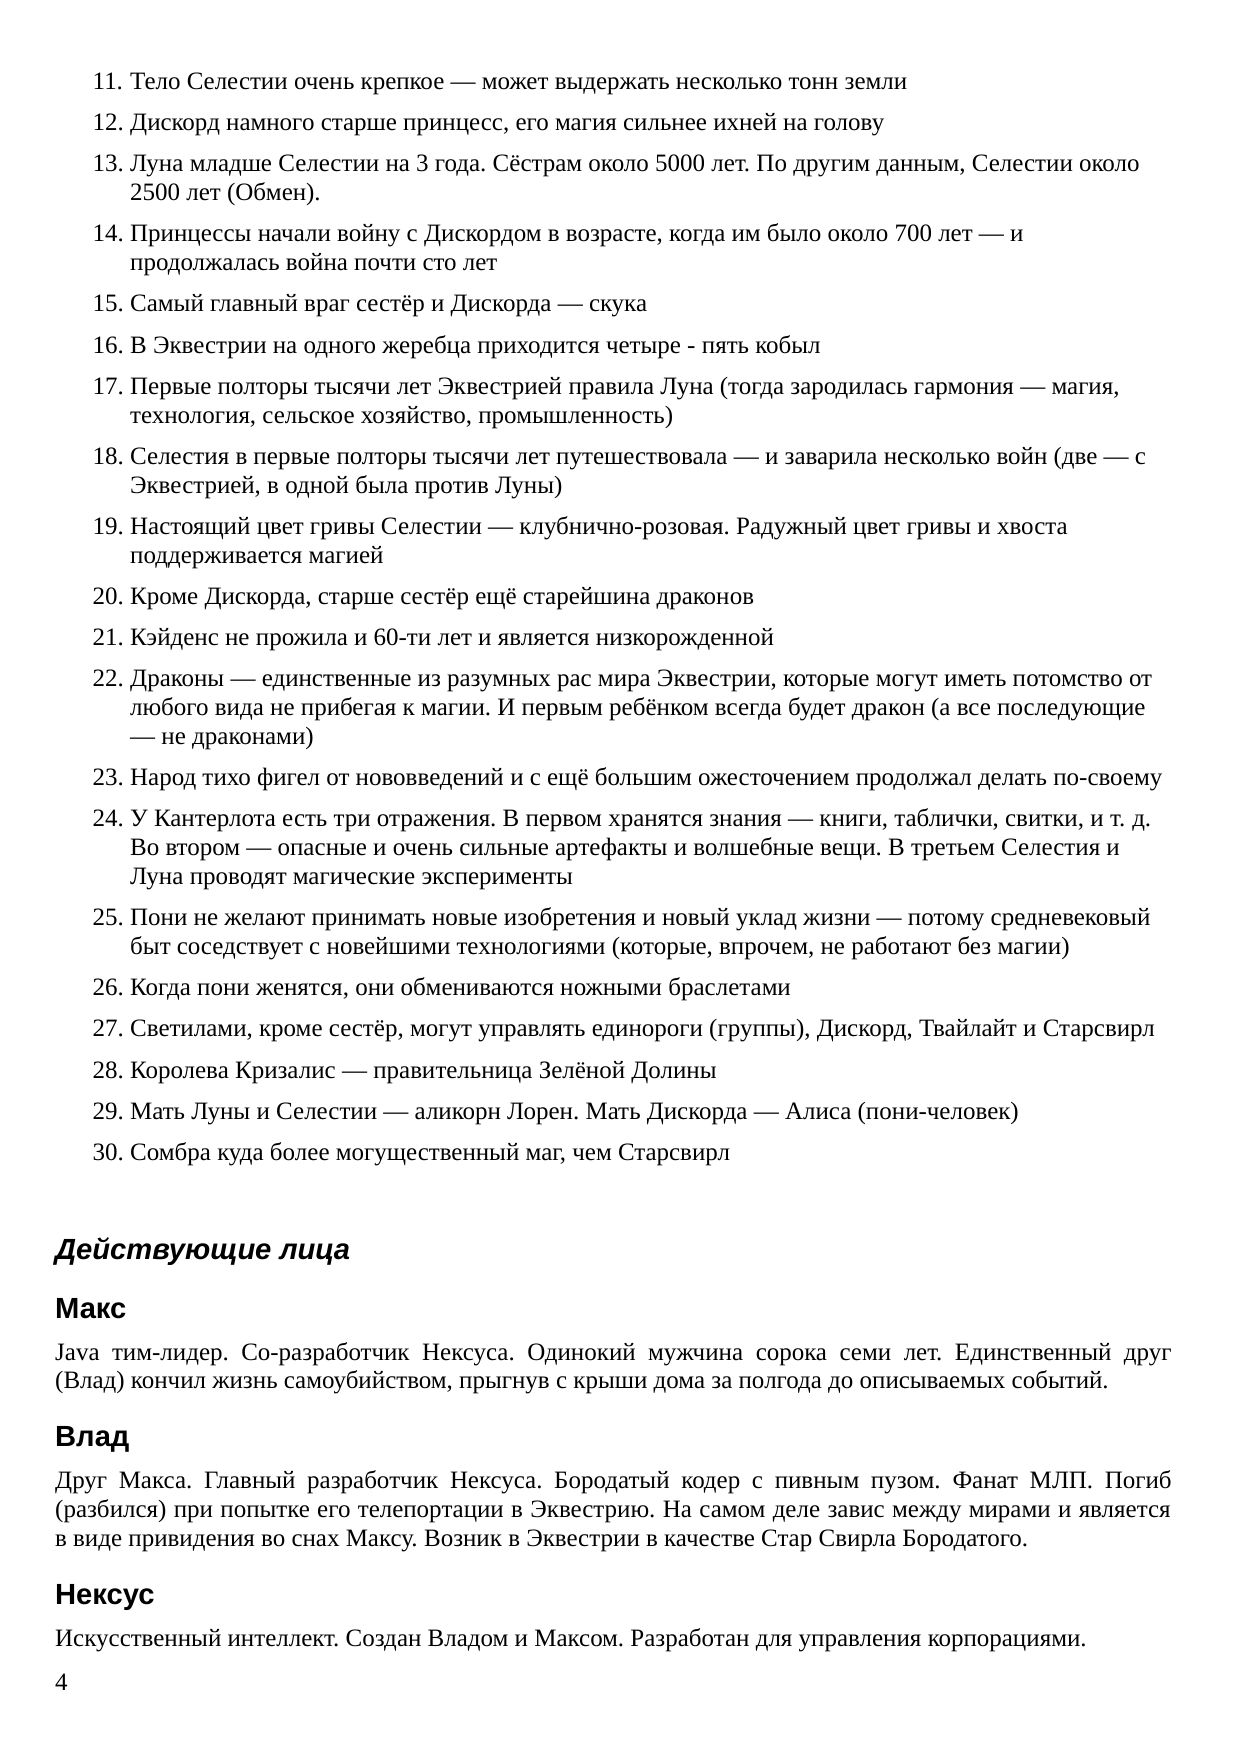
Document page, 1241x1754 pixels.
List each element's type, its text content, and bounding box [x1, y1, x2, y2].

list Народ тихо фигел от нововведений и с ещё большим ожесточением продолжал делать по-своему [92, 762, 1173, 791]
list У Кантерлота есть три отражения. В первом хранятся знания — книги, таблички, свитки, и т. д. Во втором — опасные и очень сильные артефакты и волшебные вещи. В третьем Селестия и Луна проводят магические эксперименты [92, 803, 1173, 890]
list Самый главный враг сестёр и Дискорда — скука [92, 288, 1173, 317]
list Драконы — единственные из разумных рас мира Эквестрии, которые могут иметь потомство от любого вида не прибегая к магии. И первым ребёнком всегда будет дракон (а все последующие — не драконами) [92, 663, 1173, 750]
list Сомбра куда более могущественный маг, чем Старсвирл [92, 1137, 1173, 1166]
list Кэйденс не прожила и 60-ти лет и является низкорожденной [92, 622, 1173, 651]
list Тело Селестии очень крепкое — может выдержать несколько тонн земли [92, 66, 1173, 95]
list Когда пони женятся, они обмениваются ножными браслетами [92, 972, 1173, 1001]
text Друг Макса. Главный разработчик Нексуса. Бородатый кодер с пивным пузом. Фанат МЛП. Погиб (разбился) при попытке его телепортации в Эквестрию. На самом деле завис между мирами и является в виде привидения во снах Максу. Возник в Эквестрии в качестве Стар Свирла Бородатого. [55, 1465, 1173, 1552]
list Настоящий цвет гривы Селестии — клубнично-розовая. Радужный цвет гривы и хвоста поддерживается магией [92, 511, 1173, 568]
list Кроме Дискорда, старше сестёр ещё старейшина драконов [92, 581, 1173, 610]
list Дискорд намного старше принцесс, его магия сильнее ихней на голову [92, 107, 1173, 136]
list В Эквестрии на одного жеребца приходится четыре - пять кобыл [92, 330, 1173, 358]
list Селестия в первые полторы тысячи лет путешествовала — и заварила несколько войн (две — с Эквестрией, в одной была против Луны) [92, 441, 1173, 498]
subtitle Влад [55, 1419, 1173, 1453]
text Java тим-лидер. Со-разработчик Нексуса. Одинокий мужчина сорока семи лет. Единственный друг (Влад) кончил жизнь самоубийством, прыгнув с крыши дома за полгода до описываемых событий. [55, 1337, 1173, 1394]
list Королева Кризалис — правительница Зелёной Долины [92, 1055, 1173, 1083]
subtitle Действующие лица [55, 1232, 1173, 1266]
subtitle Макс [55, 1291, 1173, 1324]
list Принцессы начали войну с Дискордом в возрасте, когда им было около 700 лет — и продолжалась война почти сто лет [92, 218, 1173, 276]
list Луна младше Селестии на 3 года. Сёстрам около 5000 лет. По другим данным, Селестии около 2500 лет (Обмен). [92, 148, 1173, 206]
list Пони не желают принимать новые изобретения и новый уклад жизни — потому средневековый быт соседствует с новейшими технологиями (которые, впрочем, не работают без магии) [92, 902, 1173, 960]
list Мать Луны и Селестии — аликорн Лорен. Мать Дискорда — Алиса (пони-человек) [92, 1096, 1173, 1125]
list Первые полторы тысячи лет Эквестрией правила Луна (тогда зародилась гармония — магия, технология, сельское хозяйство, промышленность) [92, 371, 1173, 428]
subtitle Нексус [55, 1577, 1173, 1610]
text Искусственный интеллект. Создан Владом и Максом. Разработан для управления корпорациями. [55, 1623, 1173, 1651]
list Светилами, кроме сестёр, могут управлять единороги (группы), Дискорд, Твайлайт и Старсвирл [92, 1013, 1173, 1042]
